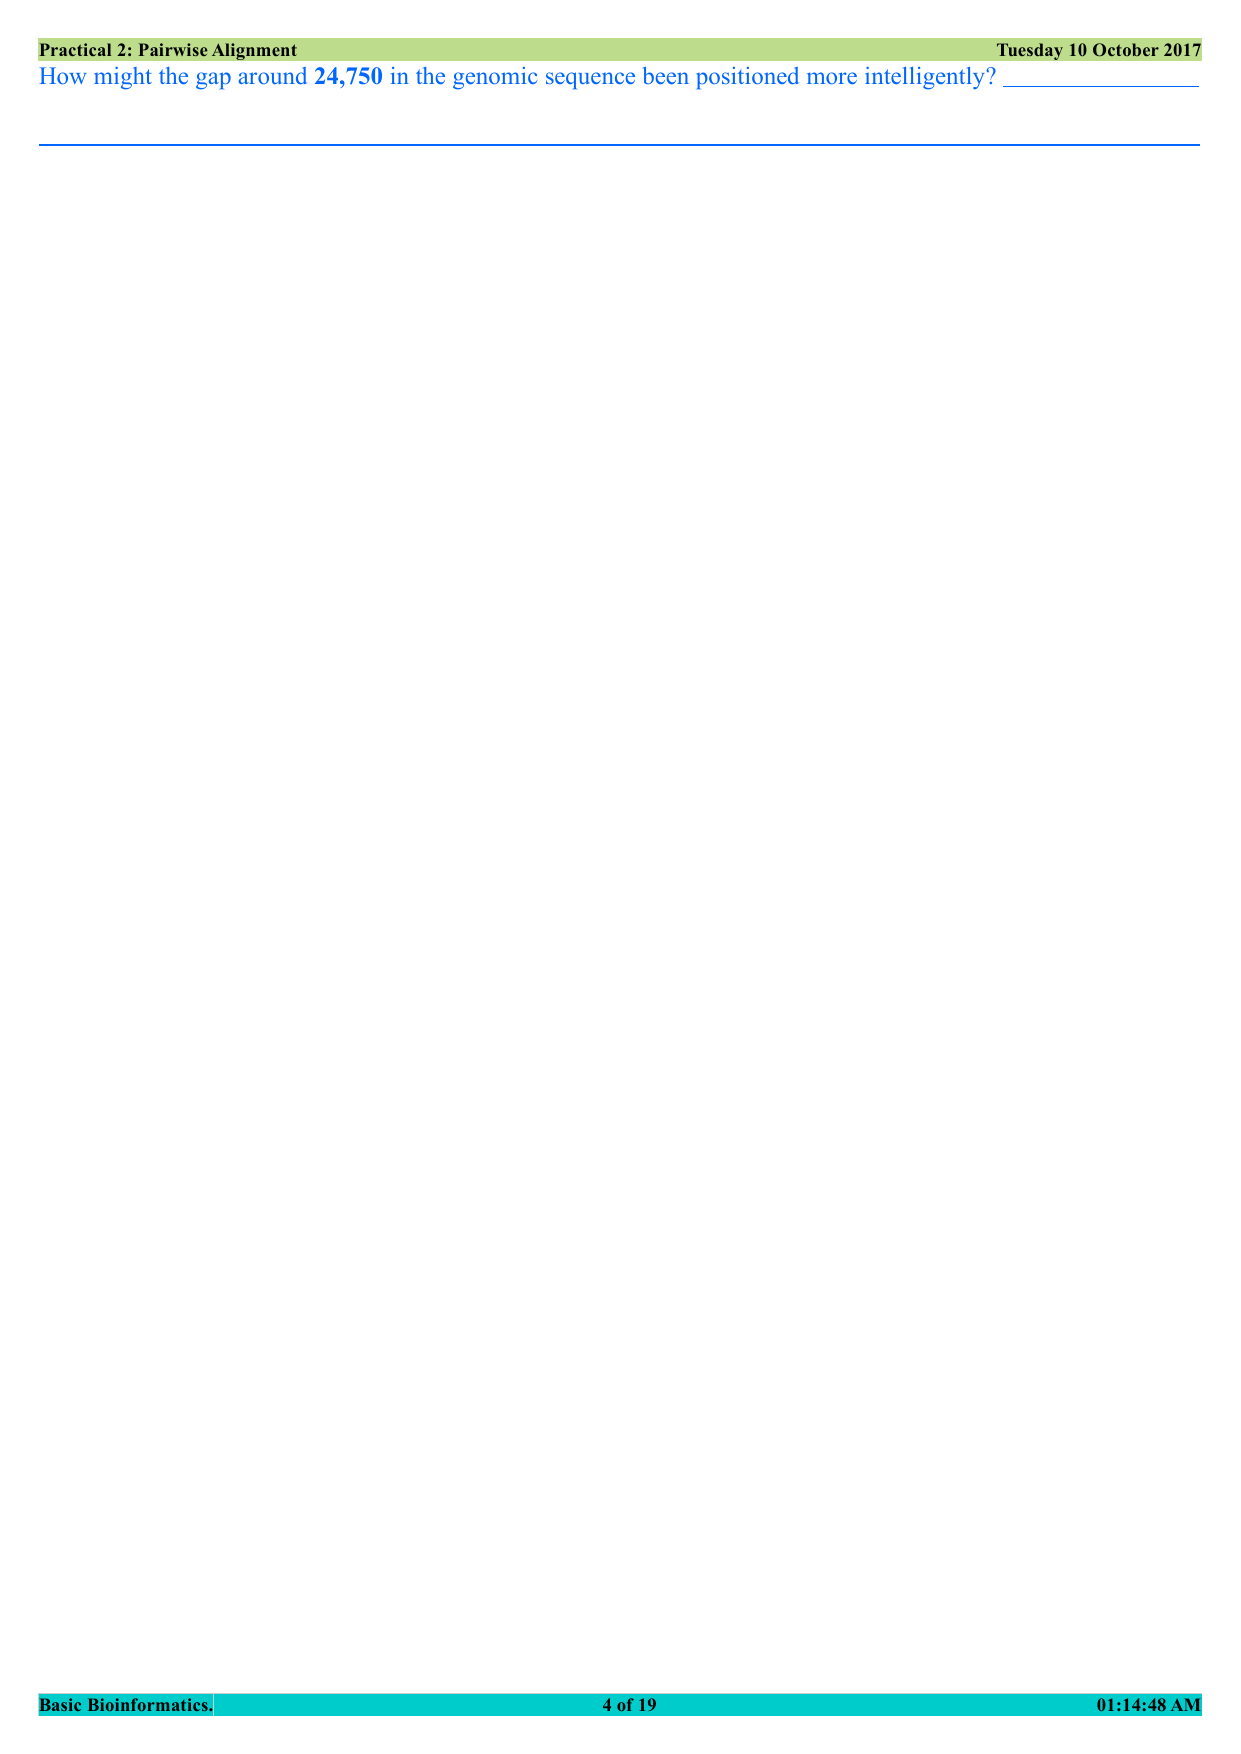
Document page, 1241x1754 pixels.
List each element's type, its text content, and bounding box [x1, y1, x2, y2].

text How might the gap around 24,750 in the genomic sequence been positioned more intelligently? [38, 61, 1202, 89]
